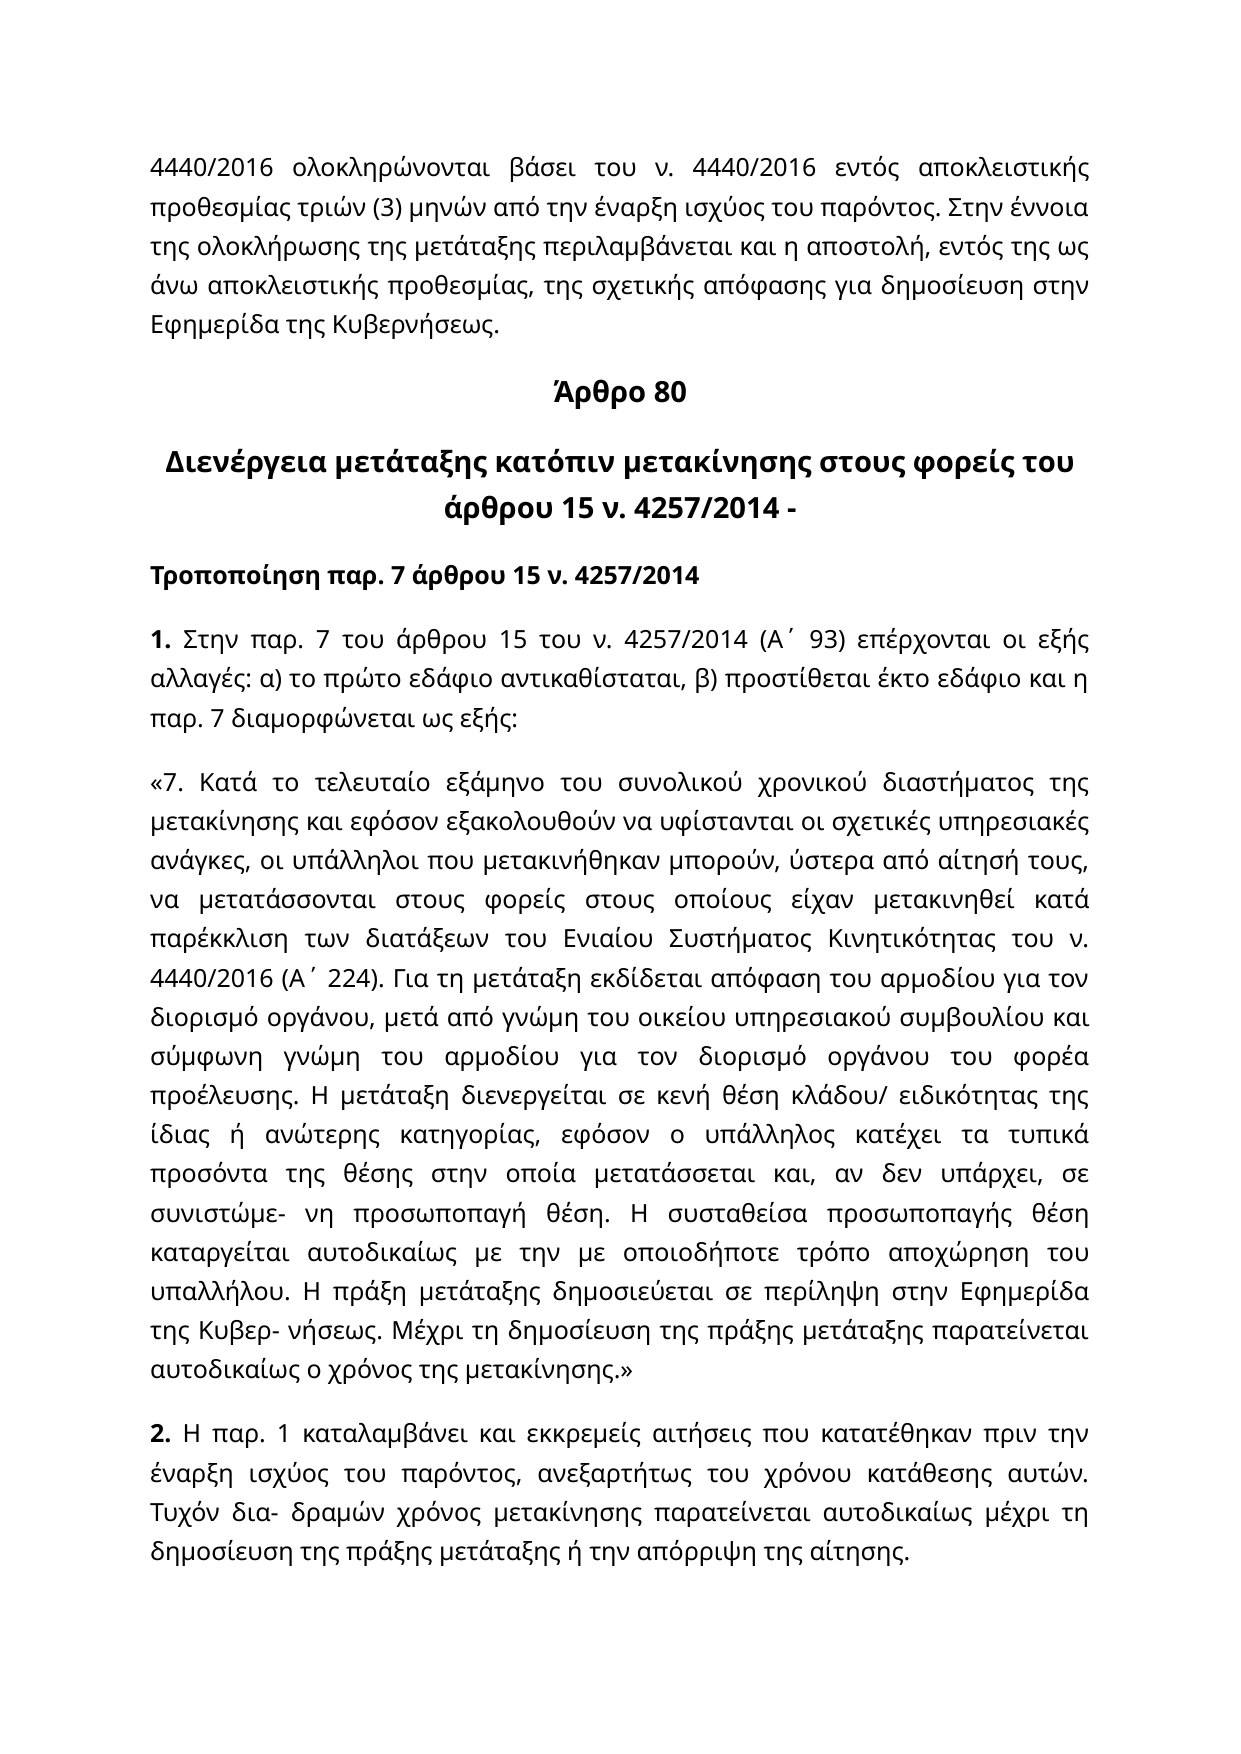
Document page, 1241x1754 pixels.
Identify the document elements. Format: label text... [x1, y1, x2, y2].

text Τροποποίηση παρ. 7 άρθρου 15 ν. 4257/2014 [150, 558, 1090, 592]
subtitle Διενέργεια μετάταξης κατόπιν μετακίνησης στους φορείς του άρθρου 15 ν. 4257/2014 - [150, 441, 1090, 527]
text 2. Η παρ. 1 καταλαμβάνει και εκκρεμείς αιτήσεις που κατατέθηκαν πριν την έναρξη ισχύος του παρόντος, ανεξαρτήτως του χρόνου κατάθεσης αυτών. Τυχόν δια- δραμών χρόνος μετακίνησης παρατείνεται αυτοδικαίως μέχρι τη δημοσίευση της πράξης μετάταξης ή την απόρριψη της αίτησης. [150, 1416, 1090, 1568]
text 1. Στην παρ. 7 του άρθρου 15 του ν. 4257/2014 (Α΄ 93) επέρχονται οι εξής αλλαγές: α) το πρώτο εδάφιο αντικαθίσταται, β) προστίθεται έκτο εδάφιο και η παρ. 7 διαμορφώνεται ως εξής: [150, 622, 1090, 734]
text 4440/2016 ολοκληρώνονται βάσει του ν. 4440/2016 εντός αποκλειστικής προθεσμίας τριών (3) μηνών από την έναρξη ισχύος του παρόντος. Στην έννοια της ολοκλήρωσης της μετάταξης περιλαμβάνεται και η αποστολή, εντός της ως άνω αποκλειστικής προθεσμίας, της σχετικής απόφασης για δημοσίευση στην Εφημερίδα της Κυβερνήσεως. [150, 150, 1090, 341]
text «7. Κατά το τελευταίο εξάμηνο του συνολικού χρονικού διαστήματος της μετακίνησης και εφόσον εξακολουθούν να υφίστανται οι σχετικές υπηρεσιακές ανάγκες, οι υπάλληλοι που μετακινήθηκαν μπορούν, ύστερα από αίτησή τους, να μετατάσσονται στους φορείς στους οποίους είχαν μετακινηθεί κατά παρέκκλιση των διατάξεων του Ενιαίου Συστήματος Κινητικότητας του ν. 4440/2016 (Α΄ 224). Για τη μετάταξη εκδίδεται απόφαση του αρμοδίου για τον διορισμό οργάνου, μετά από γνώμη του οικείου υπηρεσιακού συμβουλίου και σύμφωνη γνώμη του αρμοδίου για τον διορισμό οργάνου του φορέα προέλευσης. Η μετάταξη διενεργείται σε κενή θέση κλάδου/ ειδικότητας της ίδιας ή ανώτερης κατηγορίας, εφόσον ο υπάλληλος κατέχει τα τυπικά προσόντα της θέσης στην οποία μετατάσσεται και, αν δεν υπάρχει, σε συνιστώμε- νη προσωποπαγή θέση. Η συσταθείσα προσωποπαγής θέση καταργείται αυτοδικαίως με την με οποιοδήποτε τρόπο αποχώρηση του υπαλλήλου. Η πράξη μετάταξης δημοσιεύεται σε περίληψη στην Εφημερίδα της Κυβερ- νήσεως. Μέχρι τη δημοσίευση της πράξης μετάταξης παρατείνεται αυτοδικαίως ο χρόνος της μετακίνησης.» [150, 764, 1090, 1386]
subtitle Άρθρο 80 [150, 371, 1090, 411]
